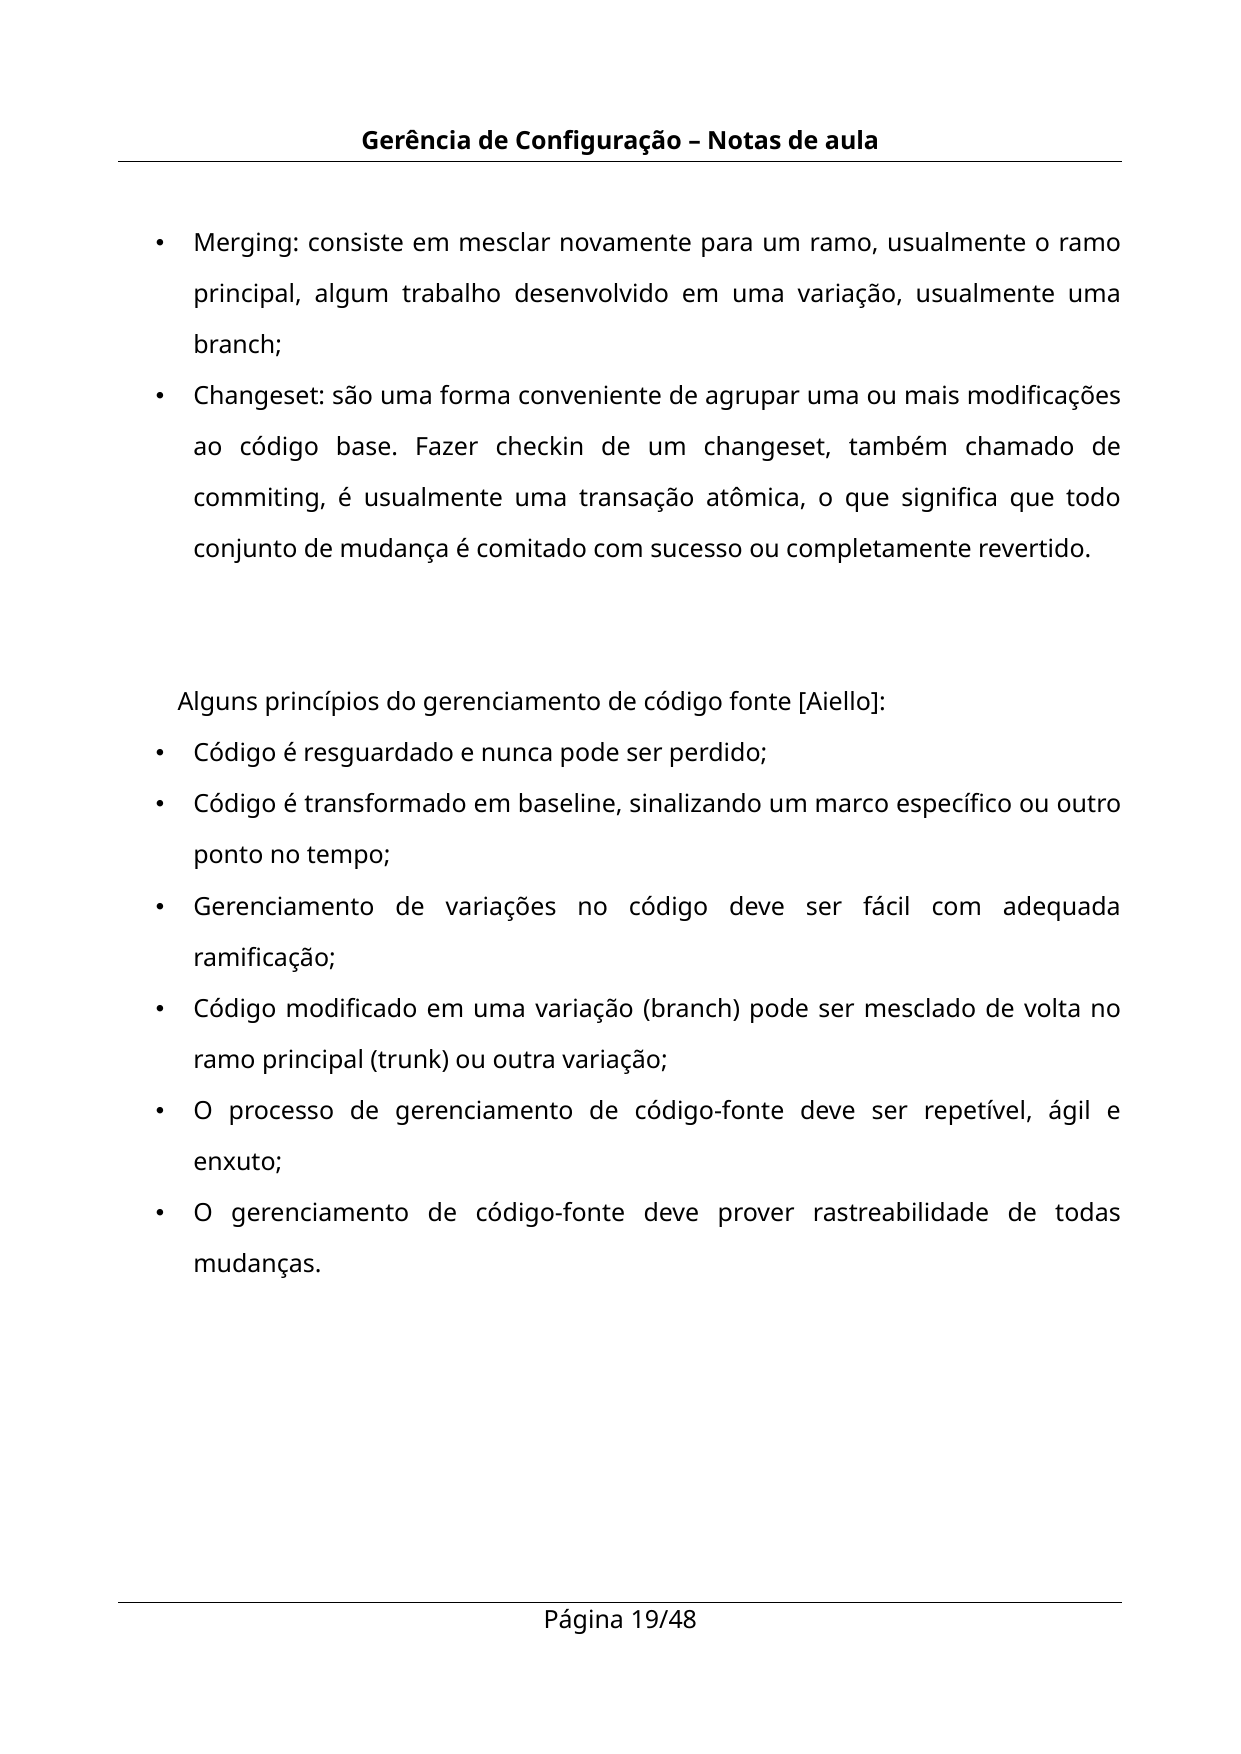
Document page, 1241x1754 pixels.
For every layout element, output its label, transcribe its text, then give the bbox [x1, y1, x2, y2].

text Alguns princípios do gerenciamento de código fonte [Aiello]: [118, 684, 1122, 718]
list Gerenciamento de variações no código deve ser fácil com adequada ramificação; [156, 888, 1122, 973]
list O gerenciamento de código-fonte deve prover rastreabilidade de todas mudanças. [156, 1194, 1122, 1279]
list Código modificado em uma variação (branch) pode ser mesclado de volta no ramo principal (trunk) ou outra variação; [156, 990, 1122, 1075]
list Merging: consiste em mesclar novamente para um ramo, usualmente o ramo principal, algum trabalho desenvolvido em uma variação, usualmente uma branch; [156, 224, 1122, 361]
list Código é resguardado e nunca pode ser perdido; [156, 735, 1122, 769]
list Changeset: são uma forma conveniente de agrupar uma ou mais modificações ao código base. Fazer checkin de um changeset, também chamado de commiting, é usualmente uma transação atômica, o que significa que todo conjunto de mudança é comitado com sucesso ou completamente revertido. [156, 378, 1122, 565]
list O processo de gerenciamento de código-fonte deve ser repetível, ágil e enxuto; [156, 1092, 1122, 1177]
list Código é transformado em baseline, sinalizando um marco específico ou outro ponto no tempo; [156, 786, 1122, 871]
